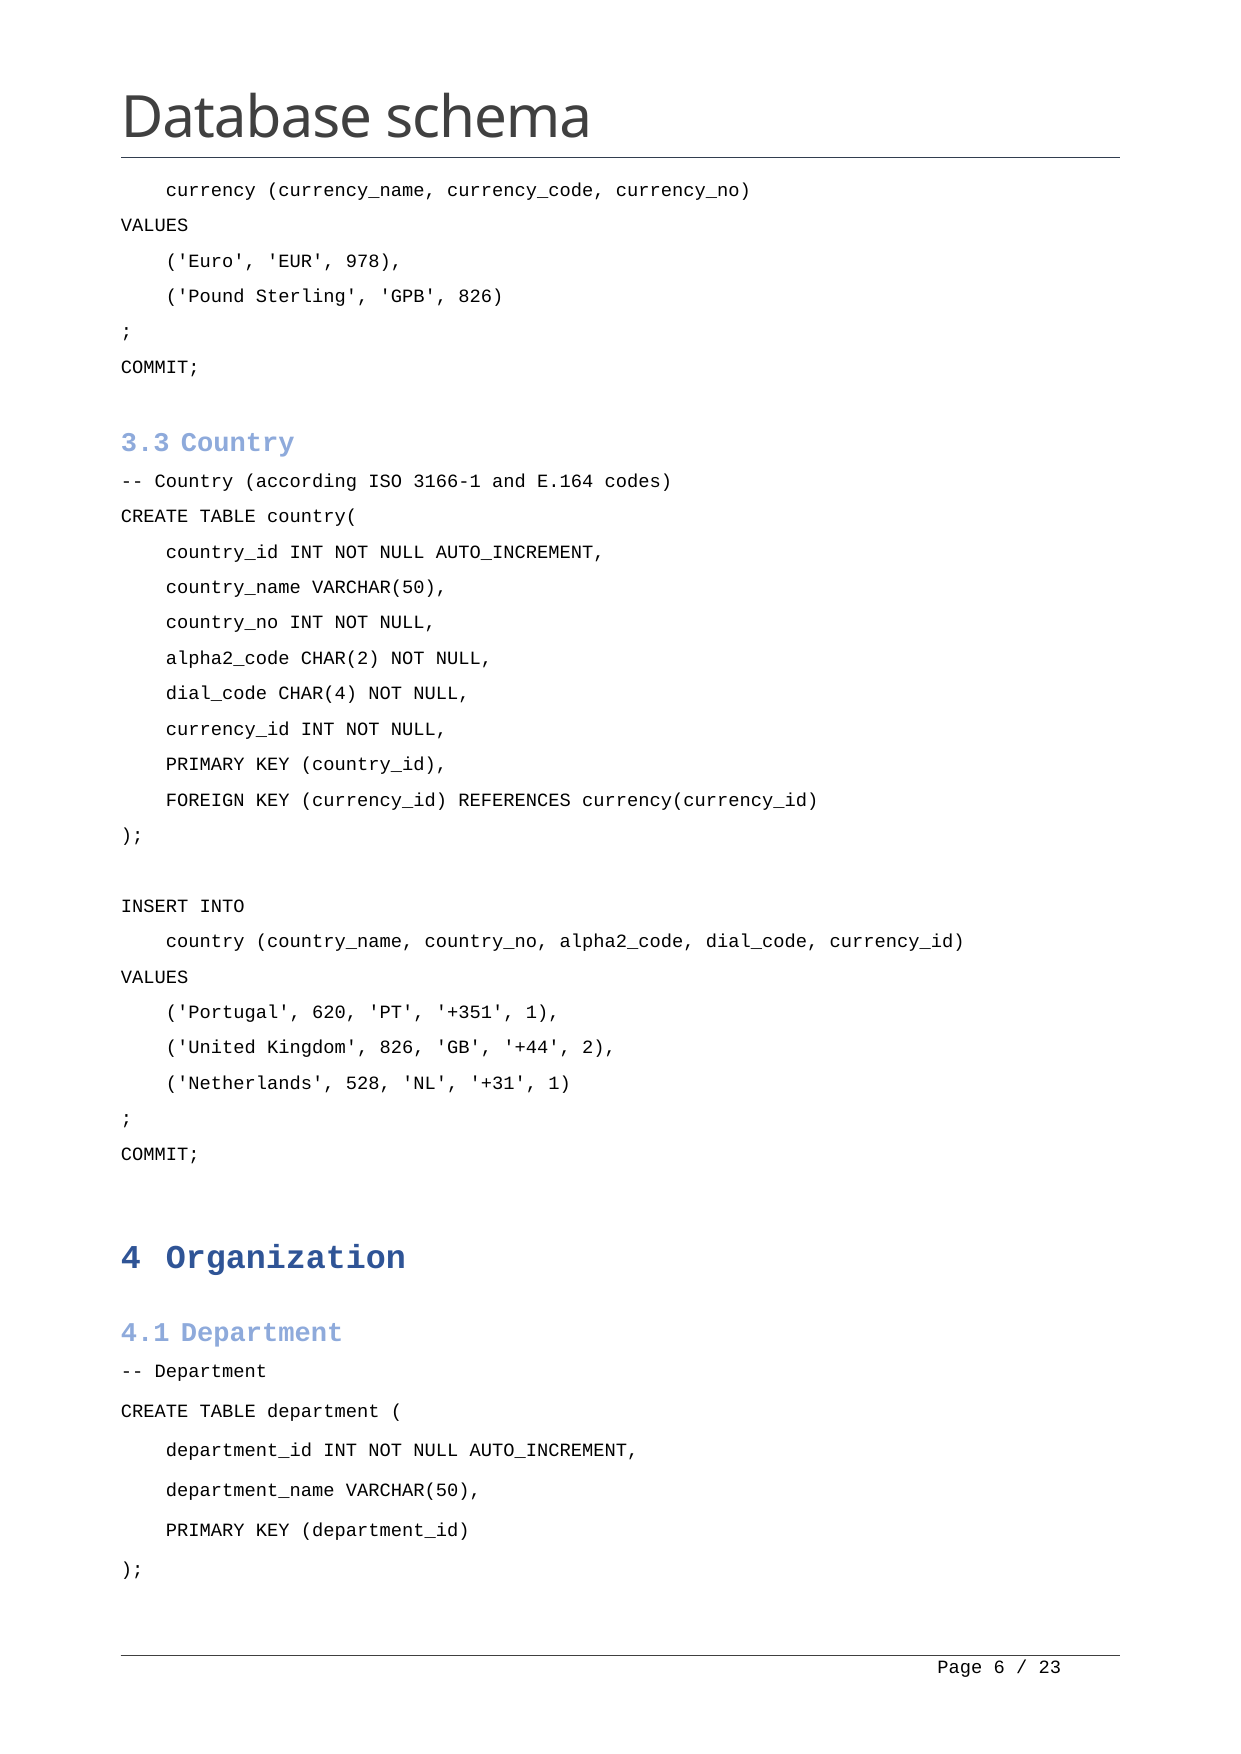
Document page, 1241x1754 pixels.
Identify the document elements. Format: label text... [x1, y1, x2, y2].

text FOREIGN KEY (currency_id) REFERENCES currency(currency_id) [121, 790, 1120, 812]
text CREATE TABLE country( [121, 507, 1120, 528]
text -- Department [121, 1362, 1120, 1383]
text CREATE TABLE department ( [121, 1402, 1120, 1423]
text ('Portugal', 620, 'PT', '+351', 1), [121, 1003, 1120, 1024]
text VALUES [121, 216, 1120, 237]
text ('Netherlands', 528, 'NL', '+31', 1) [121, 1074, 1120, 1095]
text INSERT INTO [121, 897, 1120, 918]
text VALUES [121, 967, 1120, 989]
text ('Euro', 'EUR', 978), [121, 251, 1120, 273]
text country_no INT NOT NULL, [121, 613, 1120, 634]
text ; [121, 322, 1120, 343]
text ); [121, 826, 1120, 847]
text country (country_name, country_no, alpha2_code, dial_code, currency_id) [121, 932, 1120, 953]
text ; [121, 1109, 1120, 1130]
text PRIMARY KEY (department_id) [121, 1520, 1120, 1542]
subtitle Organization [121, 1240, 1120, 1278]
text department_id INT NOT NULL AUTO_INCREMENT, [121, 1441, 1120, 1462]
text ('Pound Sterling', 'GPB', 826) [121, 287, 1120, 308]
text department_name VARCHAR(50), [121, 1481, 1120, 1502]
text ('United Kingdom', 826, 'GB', '+44', 2), [121, 1038, 1120, 1059]
text -- Country (according ISO 3166-1 and E.164 codes) [121, 472, 1120, 493]
text country_name VARCHAR(50), [121, 578, 1120, 599]
text currency_id INT NOT NULL, [121, 719, 1120, 741]
text currency (currency_name, currency_code, currency_no) [121, 181, 1120, 202]
text dial_code CHAR(4) NOT NULL, [121, 684, 1120, 705]
text ); [121, 1560, 1120, 1581]
text country_id INT NOT NULL AUTO_INCREMENT, [121, 542, 1120, 564]
subtitle Country [121, 428, 1120, 459]
subtitle Department [121, 1319, 1120, 1349]
text alpha2_code CHAR(2) NOT NULL, [121, 649, 1120, 670]
text COMMIT; [121, 1144, 1120, 1166]
text PRIMARY KEY (country_id), [121, 755, 1120, 776]
text COMMIT; [121, 358, 1120, 379]
